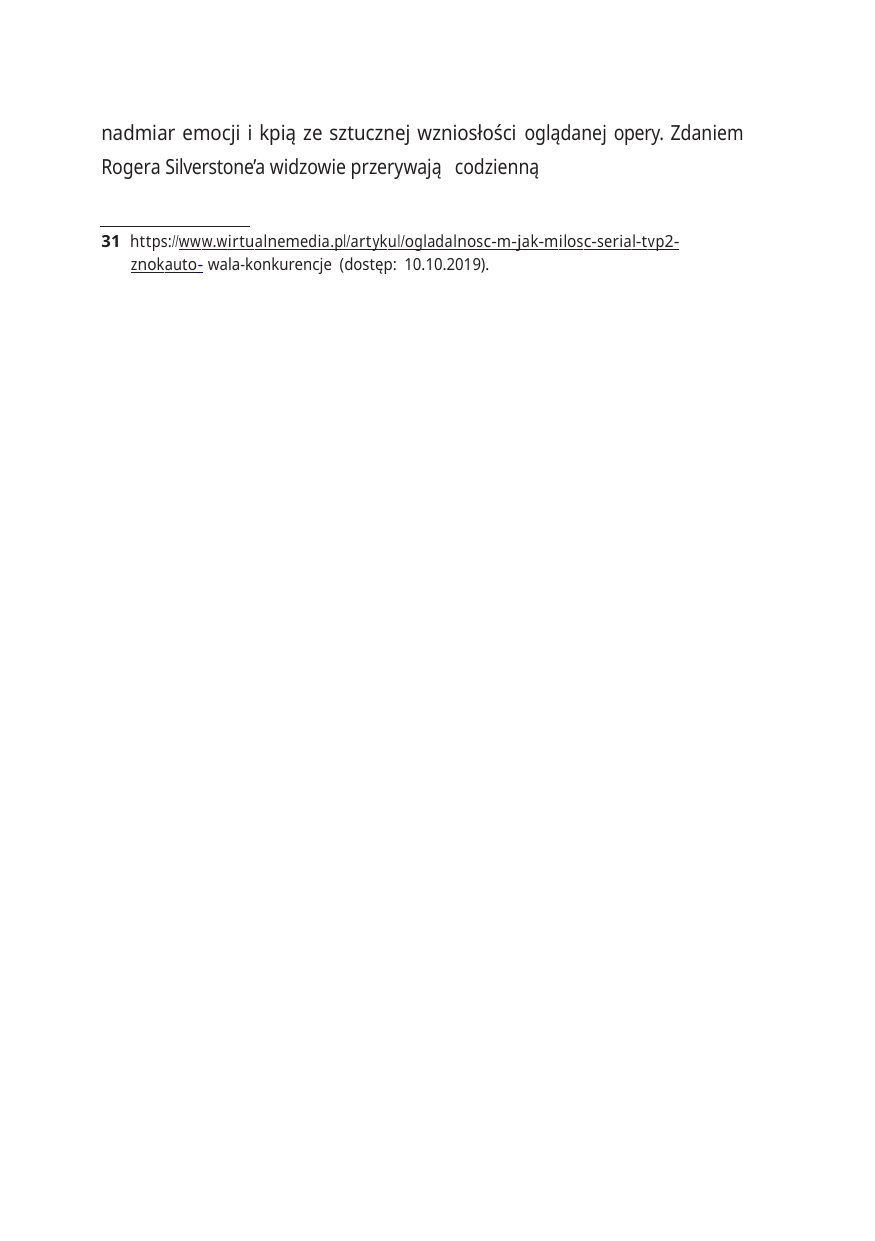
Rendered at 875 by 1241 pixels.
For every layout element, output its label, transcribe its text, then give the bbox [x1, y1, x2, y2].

text nadmiar emocji i kpią ze sztucznej wzniosłości oglądanej opery. Zdaniem Rogera Silverstone’a widzowie przerywają codzienną [101, 118, 743, 181]
list https://www.wirtualnemedia.pl/artykul/ogladalnosc-m-jak-milosc-serial-tvp2-znokauto- wala-konkurencje (dostęp: 10.10.2019). [101, 229, 742, 275]
